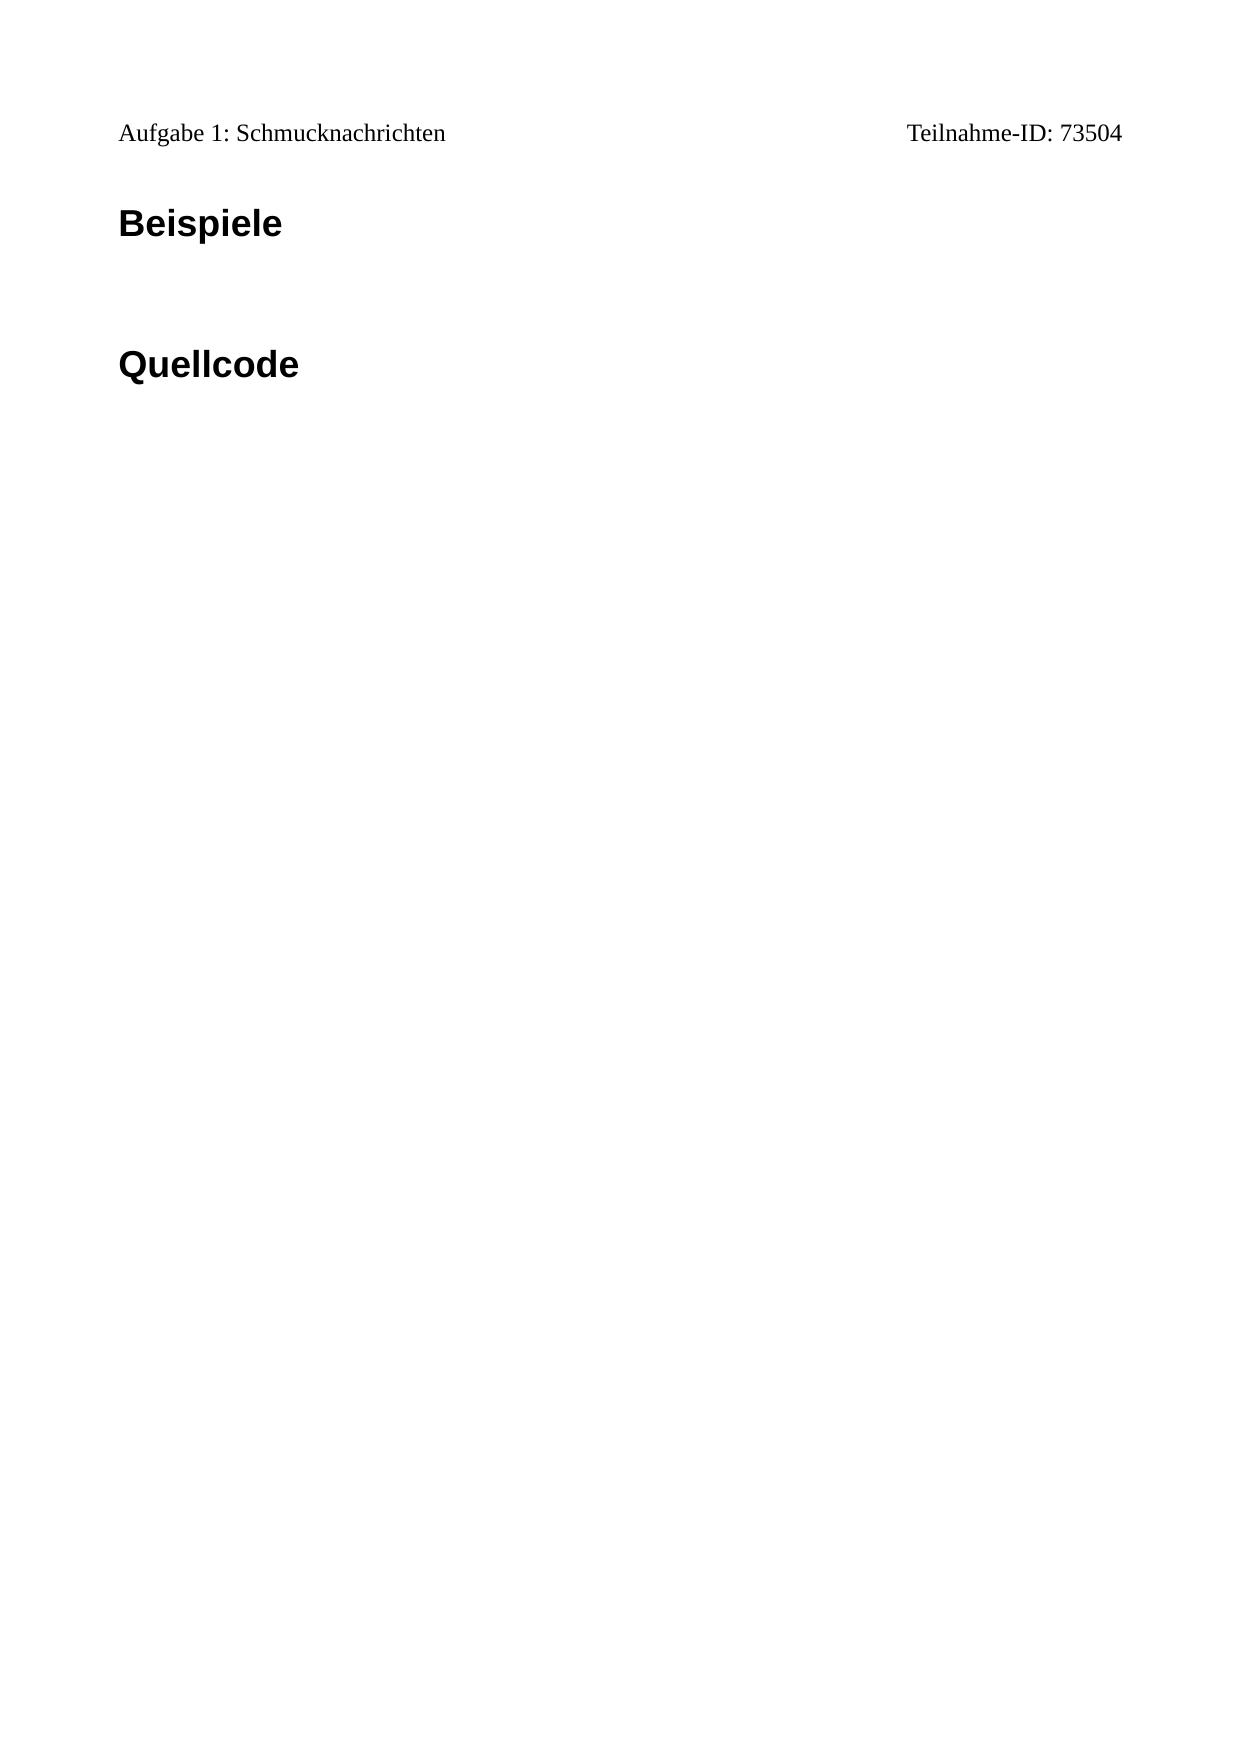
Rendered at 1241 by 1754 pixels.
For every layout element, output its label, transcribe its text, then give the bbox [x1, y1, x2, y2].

subtitle Quellcode [118, 343, 1122, 386]
subtitle Beispiele [118, 201, 1122, 244]
